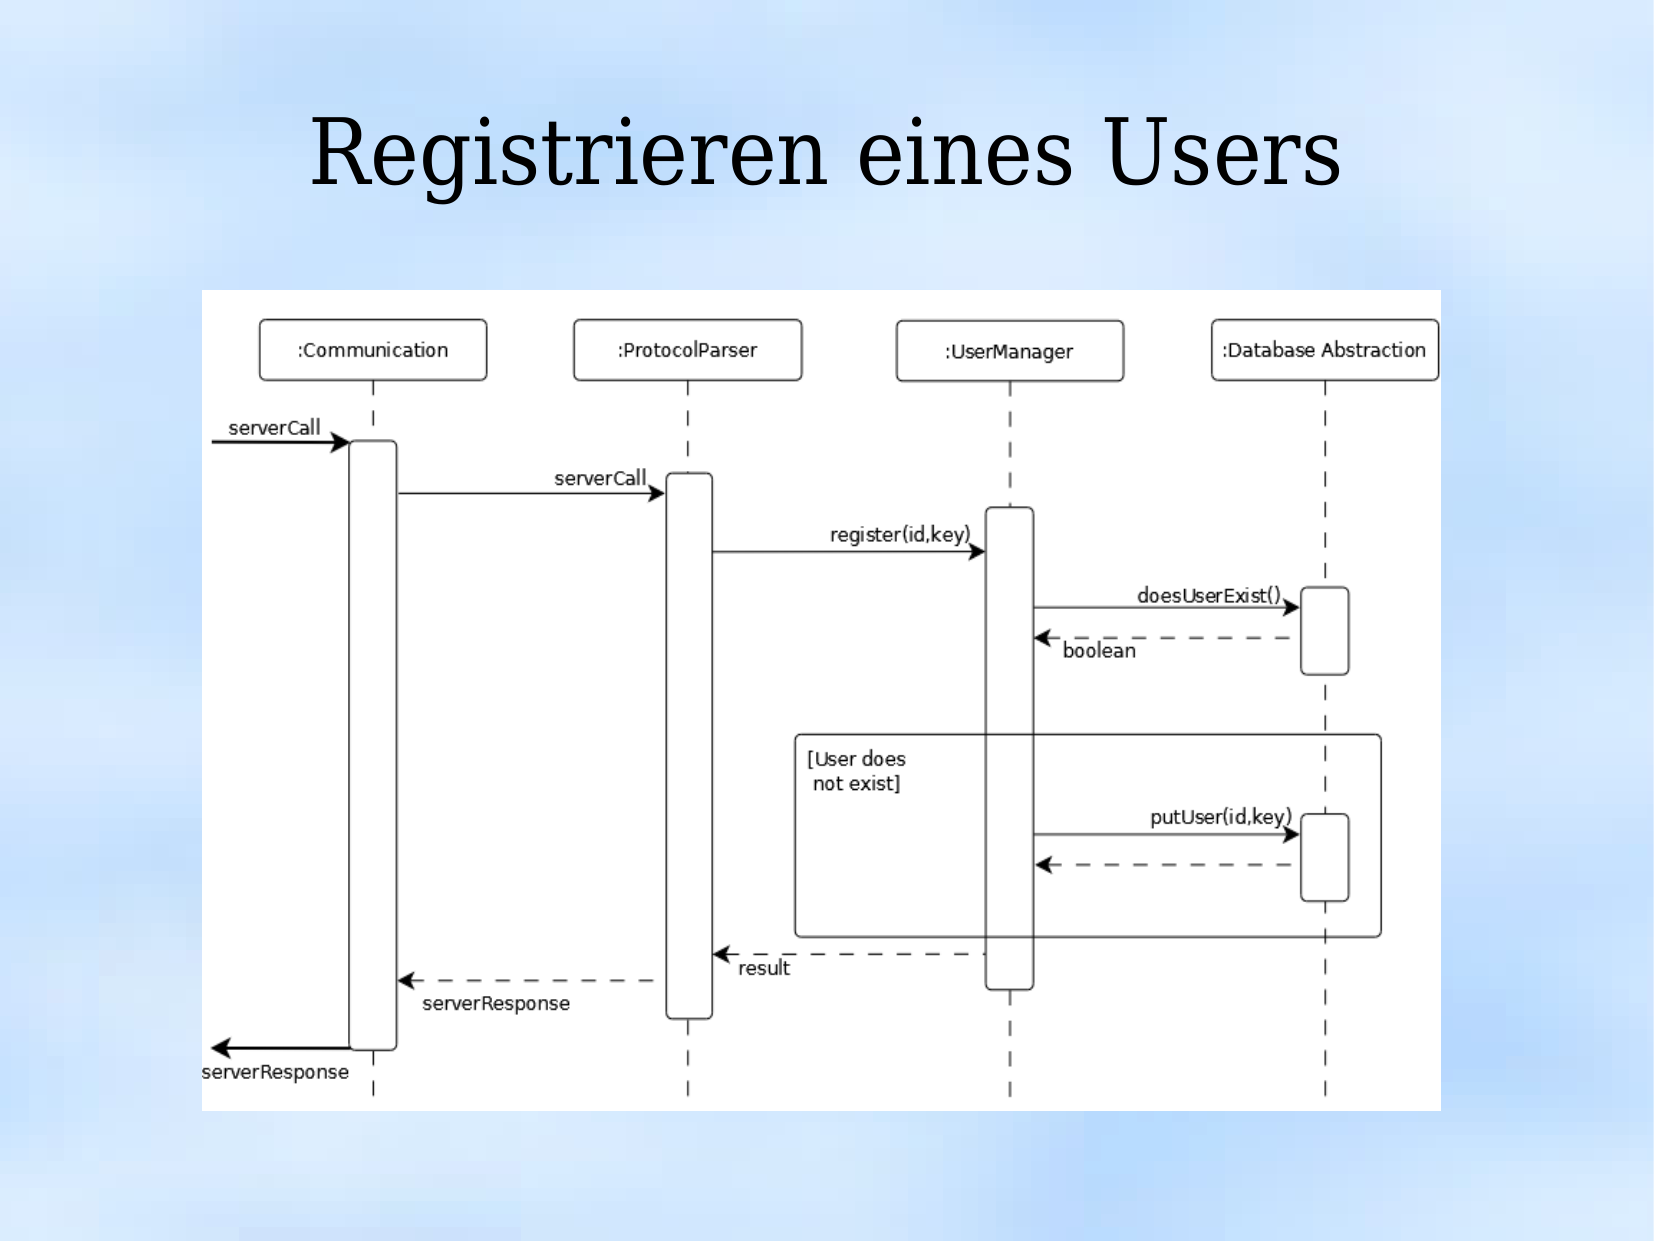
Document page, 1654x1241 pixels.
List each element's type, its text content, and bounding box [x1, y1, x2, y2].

picture [0, 0, 1654, 1241]
title Registrieren eines Users [82, 49, 1571, 257]
